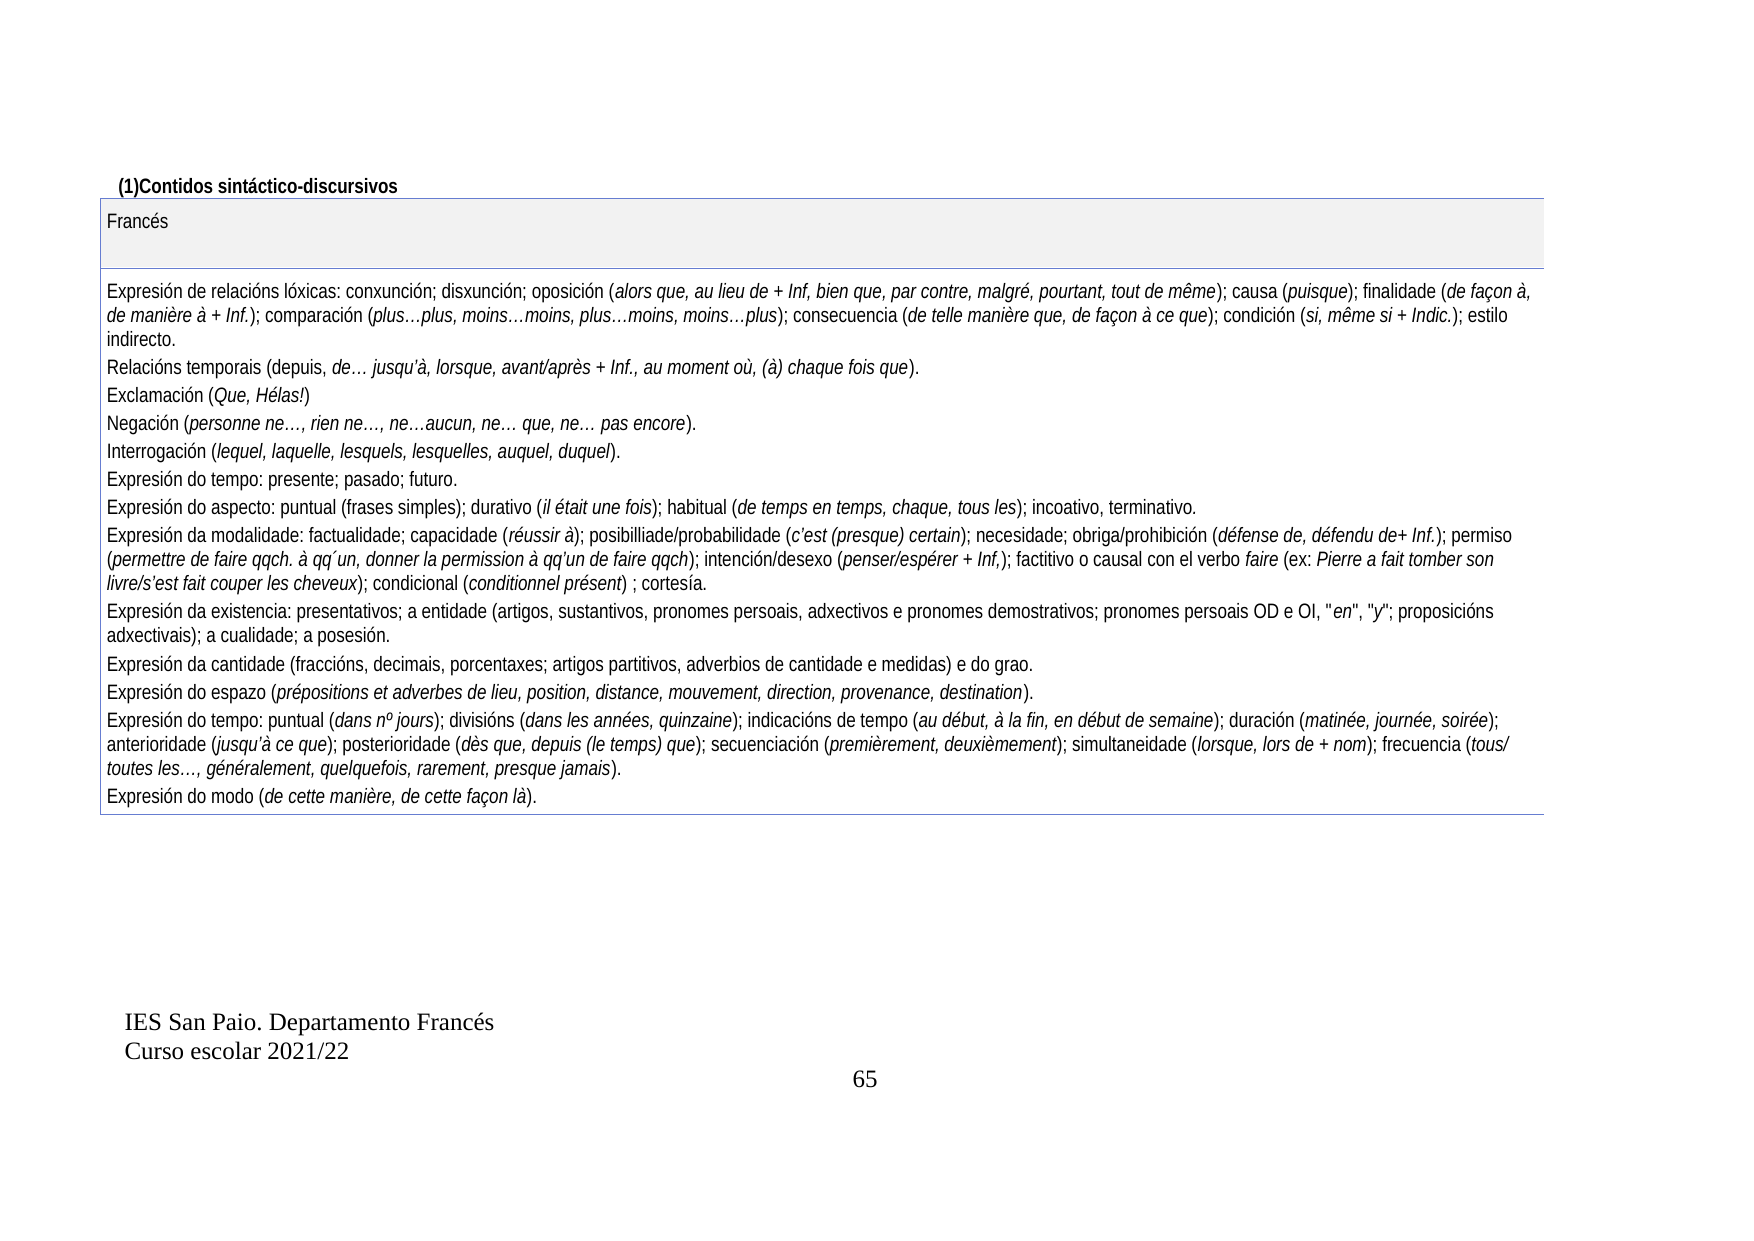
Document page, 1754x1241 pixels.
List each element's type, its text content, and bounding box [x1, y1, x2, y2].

text (1)Contidos sintáctico-discursivos [118, 174, 1636, 198]
table_cell Expresión de relacións lóxicas: conxunción; disxunción; oposición (alors que, au lieu de + Inf, bien que, par contre, malgré, pourtant, tout de même); causa (puisque); finalidade (de façon à, de manière à + Inf.); comparación (plus…plus, moins…moins, plus…moins, moins…plus); consecuencia (de telle manière que, de façon à ce que); condición (si, même si + Indic.); estilo indirecto. Relacións temporais (depuis, de… jusqu’à, lorsque, avant/après + Inf., au moment où, (à) chaque fois que). Exclamación (Que, Hélas!) Negación (personne ne…, rien ne…, ne…aucun, ne… que, ne… pas encore). Interrogación (lequel, laquelle, lesquels, lesquelles, auquel, duquel). Expresión do tempo: presente; pasado; futuro. Expresión do aspecto: puntual (frases simples); durativo (il était une fois); habitual (de temps en temps, chaque, tous les); incoativo, terminativo. Expresión da modalidade: factualidade; capacidade (réussir à); posibilliade/probabilidade (c’est (presque) certain); necesidade; obriga/prohibición (défense de, défendu de+ Inf.); permiso (permettre de faire qqch. à qq´un, donner la permission à qq’un de faire qqch); intención/desexo (penser/espérer + Inf,); factitivo o causal con el verbo faire (ex: Pierre a fait tomber son livre/s’est fait couper les cheveux); condicional (conditionnel présent) ; cortesía. Expresión da existencia: presentativos; a entidade (artigos, sustantivos, pronomes persoais, adxectivos e pronomes demostrativos; pronomes persoais OD e OI, "en", "y"; proposicións adxectivais); a cualidade; a posesión. Expresión da cantidade (fraccións, decimais, porcentaxes; artigos partitivos, adverbios de cantidade e medidas) e do grao. Expresión do espazo (prépositions et adverbes de lieu, position, distance, mouvement, direction, provenance, destination). Expresión do tempo: puntual (dans nº jours); divisións (dans les années, quinzaine); indicacións de tempo (au début, à la fin, en début de semaine); duración (matinée, journée, soirée); anterioridade (jusqu’à ce que); posterioridade (dès que, depuis (le temps) que); secuenciación (premièrement, deuxièmement); simultaneidade (lorsque, lors de + nom); frecuencia (tous/ toutes les…, généralement, quelquefois, rarement, presque jamais). Expresión do modo (de cette manière, de cette façon là). [101, 269, 1544, 814]
table_header Francés [101, 199, 1544, 267]
